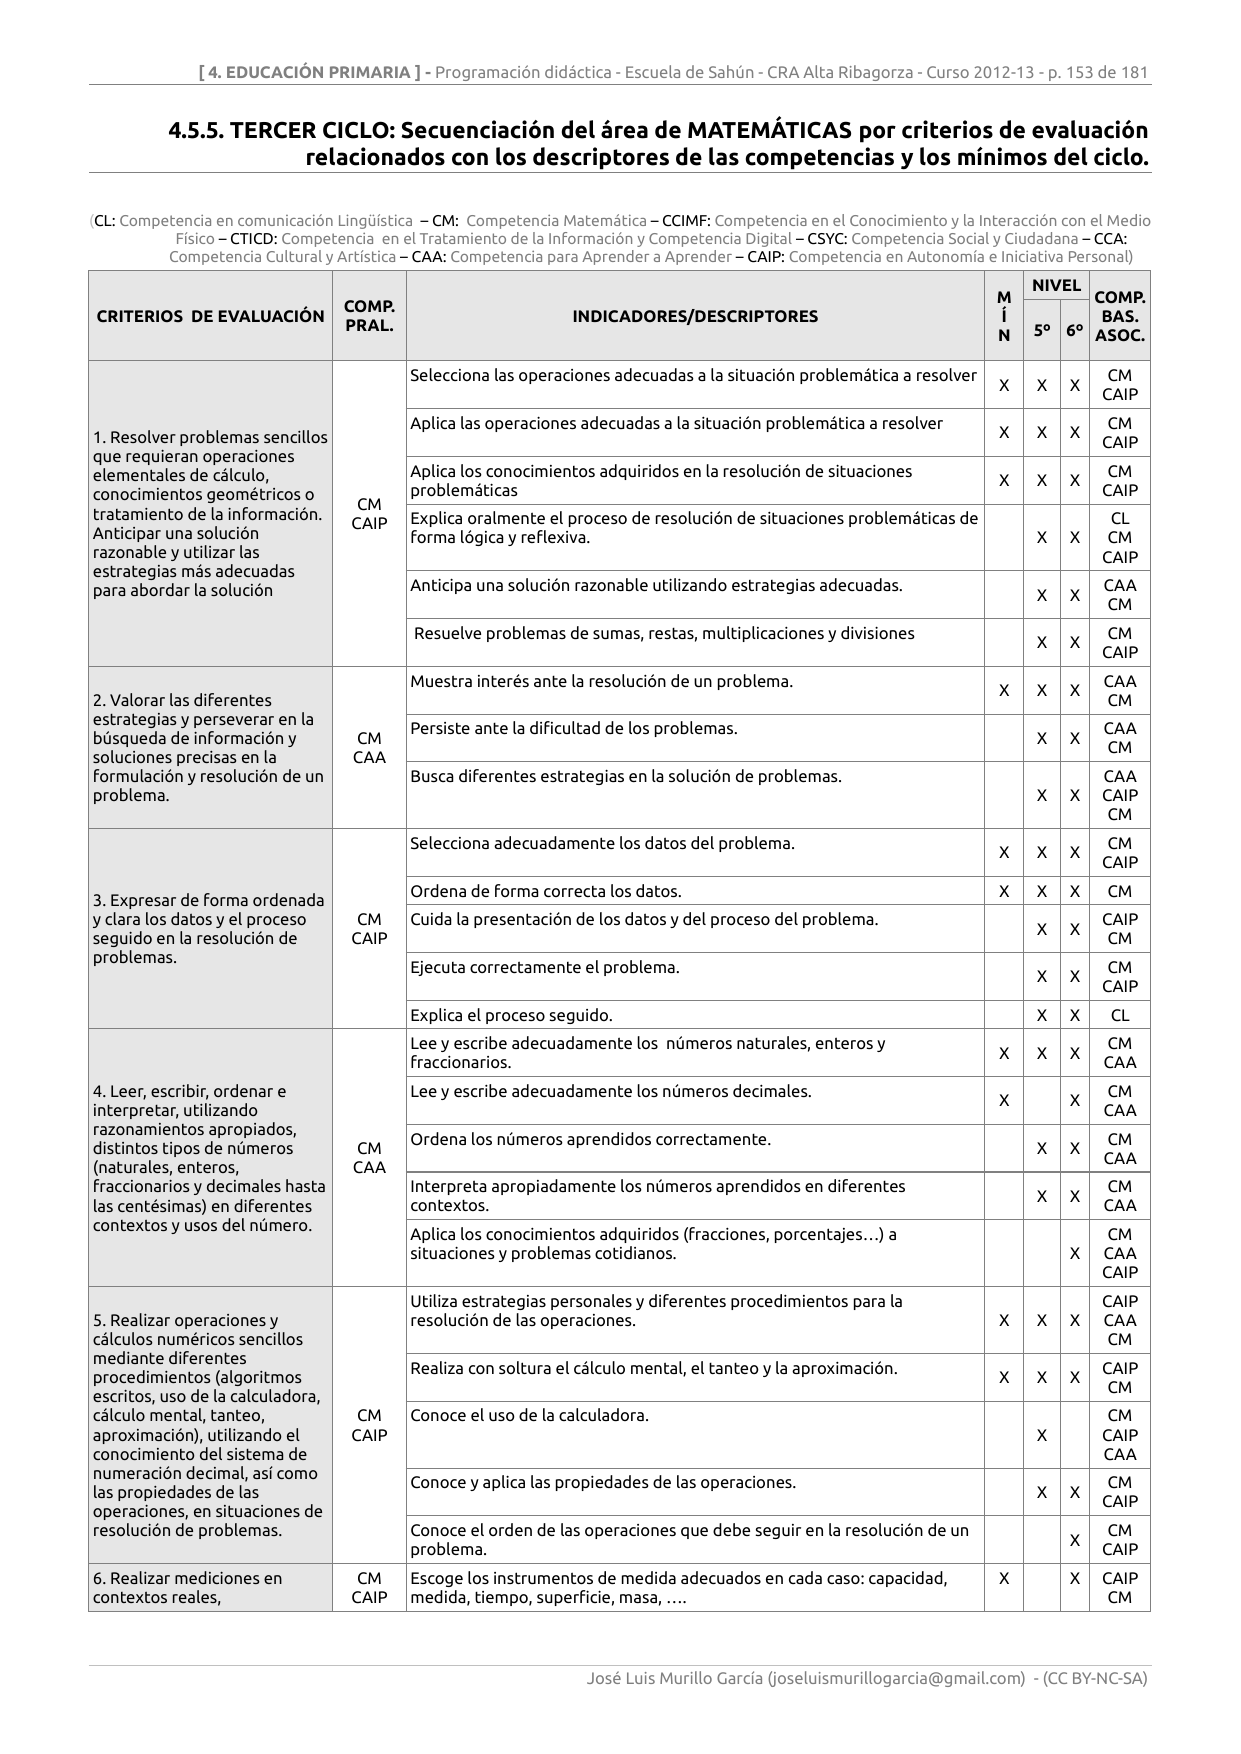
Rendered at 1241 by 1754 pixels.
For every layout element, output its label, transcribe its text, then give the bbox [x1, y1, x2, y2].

table_cell X [985, 1287, 1023, 1353]
table_cell X [1024, 715, 1060, 761]
table_cell X [985, 457, 1023, 503]
table_cell Ordena de forma correcta los datos. [407, 877, 984, 904]
table_cell [985, 905, 1023, 952]
table_cell CM CAIP [1090, 409, 1150, 456]
table_cell Lee y escribe adecuadamente los números naturales, enteros y fraccionarios. [407, 1029, 984, 1076]
table_header CRITERIOS DE EVALUACIÓN [89, 271, 332, 360]
table_cell Conoce el orden de las operaciones que debe seguir en la resolución de un problema. [407, 1516, 984, 1563]
table_cell Conoce el uso de la calculadora. [407, 1402, 984, 1467]
table_cell X [1061, 457, 1089, 503]
table_cell X [1061, 877, 1089, 904]
table_cell [1061, 1402, 1089, 1467]
table_cell [985, 571, 1023, 618]
table_cell [985, 1469, 1023, 1515]
table_cell [985, 1516, 1023, 1563]
table_cell X [1061, 571, 1089, 618]
table_cell CAA CAIP CM [1090, 762, 1150, 828]
table_cell X [985, 409, 1023, 456]
table_cell Aplica los conocimientos adquiridos (fracciones, porcentajes…) a situaciones y problemas cotidianos. [407, 1220, 984, 1286]
table_cell [1024, 1516, 1060, 1563]
table_cell CAIP CM [1090, 905, 1150, 952]
table_cell Utiliza estrategias personales y diferentes procedimientos para la resolución de las operaciones. [407, 1287, 984, 1353]
table_cell CM CAA [1090, 1125, 1150, 1171]
table_cell X [1024, 877, 1060, 904]
table_cell 2. Valorar las diferentes estrategias y perseverar en la búsqueda de información y soluciones precisas en la formulación y resolución de un problema. [89, 667, 332, 828]
table_cell X [1061, 667, 1089, 713]
table_cell X [1061, 829, 1089, 876]
table_cell 5. Realizar operaciones y cálculos numéricos sencillos mediante diferentes procedimientos (algoritmos escritos, uso de la calculadora, cálculo mental, tanteo, aproximación), utilizando el conocimiento del sistema de numeración decimal, así como las propiedades de las operaciones, en situaciones de resolución de problemas. [89, 1287, 332, 1563]
table_cell CL [1090, 1001, 1150, 1028]
table_cell Aplica las operaciones adecuadas a la situación problemática a resolver [407, 409, 984, 456]
table_cell X [1061, 1220, 1089, 1286]
table_cell Explica oralmente el proceso de resolución de situaciones problemáticas de forma lógica y reflexiva. [407, 505, 984, 570]
table_cell X [1061, 1001, 1089, 1028]
table_cell Anticipa una solución razonable utilizando estrategias adecuadas. [407, 571, 984, 618]
table_cell X [1024, 619, 1060, 666]
table_header COMP. BAS. ASOC. [1090, 271, 1150, 360]
table_cell X [1061, 1564, 1089, 1611]
table_cell [985, 1001, 1023, 1028]
table_cell X [1024, 905, 1060, 952]
table_cell CM CAIP [333, 1564, 406, 1611]
table_cell 4. Leer, escribir, ordenar e interpretar, utilizando razonamientos apropiados, distintos tipos de números (naturales, enteros, fraccionarios y decimales hasta las centésimas) en diferentes contextos y usos del número. [89, 1029, 332, 1286]
table_cell Lee y escribe adecuadamente los números decimales. [407, 1077, 984, 1124]
table_cell CAIP CAA CM [1090, 1287, 1150, 1353]
table_cell CM CAA [1090, 1029, 1150, 1076]
table_cell X [1024, 361, 1060, 408]
table_cell X [1061, 505, 1089, 570]
table_cell 1. Resolver problemas sencillos que requieran operaciones elementales de cálculo, conocimientos geométricos o tratamiento de la información. Anticipar una solución razonable y utilizar las estrategias más adecuadas para abordar la solución [89, 361, 332, 666]
table_cell [1024, 1564, 1060, 1611]
table_cell CM CAA CAIP [1090, 1220, 1150, 1286]
table_cell X [985, 361, 1023, 408]
table_cell X [1024, 667, 1060, 713]
table_cell Aplica los conocimientos adquiridos en la resolución de situaciones problemáticas [407, 457, 984, 503]
table_cell Ordena los números aprendidos correctamente. [407, 1125, 984, 1171]
table_cell 6º [1061, 300, 1089, 360]
table_cell CL CM CAIP [1090, 505, 1150, 570]
table_cell 3. Expresar de forma ordenada y clara los datos y el proceso seguido en la resolución de problemas. [89, 829, 332, 1028]
table_cell X [1024, 762, 1060, 828]
table_cell X [1024, 1029, 1060, 1076]
table_cell Muestra interés ante la resolución de un problema. [407, 667, 984, 713]
table_cell X [1024, 953, 1060, 1000]
table_header COMP. PRAL. [333, 271, 406, 360]
table_cell Resuelve problemas de sumas, restas, multiplicaciones y divisiones [407, 619, 984, 666]
table_cell X [985, 1029, 1023, 1076]
table_cell X [985, 667, 1023, 713]
table_cell X [1061, 619, 1089, 666]
table_cell CM CAIP [1090, 829, 1150, 876]
table_cell X [1061, 953, 1089, 1000]
table_cell X [1024, 457, 1060, 503]
table_header NIVEL [1024, 271, 1089, 299]
table_cell Persiste ante la dificultad de los problemas. [407, 715, 984, 761]
table_cell CM CAA [333, 667, 406, 828]
table_cell CAIP CM [1090, 1354, 1150, 1401]
table_cell CM CAIP CAA [1090, 1402, 1150, 1467]
table_cell 5º [1024, 300, 1060, 360]
table_cell X [1024, 1125, 1060, 1171]
table_cell CAA CM [1090, 571, 1150, 618]
table_cell CM CAIP [333, 829, 406, 1028]
table_cell X [1061, 715, 1089, 761]
table_cell X [1024, 409, 1060, 456]
table_cell X [1024, 1001, 1060, 1028]
table_cell CAA CM [1090, 667, 1150, 713]
table_cell [985, 1402, 1023, 1467]
table_cell X [1061, 1125, 1089, 1171]
table_cell X [1024, 1469, 1060, 1515]
table_cell X [1061, 1354, 1089, 1401]
table_cell CM CAIP [1090, 619, 1150, 666]
table_header M Í N [985, 271, 1023, 360]
table_cell Escoge los instrumentos de medida adecuados en cada caso: capacidad, medida, tiempo, superficie, masa, …. [407, 1564, 984, 1611]
table_cell CM CAIP [333, 1287, 406, 1563]
table_cell CM CAIP [1090, 457, 1150, 503]
table_cell Interpreta apropiadamente los números aprendidos en diferentes contextos. [407, 1173, 984, 1219]
table_cell Realiza con soltura el cálculo mental, el tanteo y la aproximación. [407, 1354, 984, 1401]
table_cell Cuida la presentación de los datos y del proceso del problema. [407, 905, 984, 952]
table_cell X [1024, 1402, 1060, 1467]
table_cell X [1024, 1354, 1060, 1401]
table_cell X [1061, 1077, 1089, 1124]
table_cell [985, 1220, 1023, 1286]
table_cell X [1061, 1287, 1089, 1353]
table_cell 6. Realizar mediciones en contextos reales, [89, 1564, 332, 1611]
table_cell Explica el proceso seguido. [407, 1001, 984, 1028]
table_cell CAIP CM [1090, 1564, 1150, 1611]
table_cell [985, 1125, 1023, 1171]
subtitle 4.5.5. TERCER CICLO: Secuenciación del área de MATEMÁTICAS por criterios de evaluación relacionados con los descriptores de las competencias y los mínimos del ciclo. [88, 114, 1152, 172]
table_cell CM CAA [1090, 1077, 1150, 1124]
table_cell X [985, 1354, 1023, 1401]
table_cell X [1061, 361, 1089, 408]
table_cell X [1061, 409, 1089, 456]
table_cell Selecciona adecuadamente los datos del problema. [407, 829, 984, 876]
table_cell [985, 715, 1023, 761]
table_cell X [985, 829, 1023, 876]
table_cell X [1061, 1029, 1089, 1076]
table_cell X [1061, 762, 1089, 828]
table_cell CM CAIP [1090, 1516, 1150, 1563]
table_cell X [1024, 505, 1060, 570]
table_cell [985, 505, 1023, 570]
table_cell [985, 953, 1023, 1000]
table_cell X [985, 877, 1023, 904]
table_header INDICADORES/DESCRIPTORES [407, 271, 984, 360]
table_cell [1024, 1077, 1060, 1124]
table_cell CM CAIP [1090, 361, 1150, 408]
table_cell [1024, 1220, 1060, 1286]
table_cell [985, 619, 1023, 666]
table_cell X [1061, 1516, 1089, 1563]
table_cell Selecciona las operaciones adecuadas a la situación problemática a resolver [407, 361, 984, 408]
text (CL: Competencia en comunicación Lingüística – CM: Competencia Matemática – CCIMF: Competencia en el Conocimiento y la Interacción con el Medio Físico – CTICD: Competencia en el Tratamiento de la Información y Competencia Digital – CSYC: Competencia Social y Ciudadana – CCA: Competencia Cultural y Artística – CAA: Competencia para Aprender a Aprender – CAIP: Competencia en Autonomía e Iniciativa Personal) [88, 212, 1152, 266]
table_cell CM CAIP [333, 361, 406, 666]
table_cell CM CAIP [1090, 953, 1150, 1000]
table_cell X [1061, 1469, 1089, 1515]
table_cell CM CAA [1090, 1173, 1150, 1219]
table_cell X [1024, 1287, 1060, 1353]
table_cell X [1024, 829, 1060, 876]
table_cell X [1024, 1173, 1060, 1219]
table_cell X [1061, 1173, 1089, 1219]
table_cell CM [1090, 877, 1150, 904]
table_cell X [1061, 905, 1089, 952]
table_cell Busca diferentes estrategias en la solución de problemas. [407, 762, 984, 828]
table_cell X [1024, 571, 1060, 618]
table_cell X [985, 1564, 1023, 1611]
table_cell X [985, 1077, 1023, 1124]
table_cell CM CAA [333, 1029, 406, 1286]
table_cell [985, 762, 1023, 828]
table_cell Ejecuta correctamente el problema. [407, 953, 984, 1000]
table_cell [985, 1173, 1023, 1219]
table_cell CM CAIP [1090, 1469, 1150, 1515]
table_cell Conoce y aplica las propiedades de las operaciones. [407, 1469, 984, 1515]
table_cell CAA CM [1090, 715, 1150, 761]
